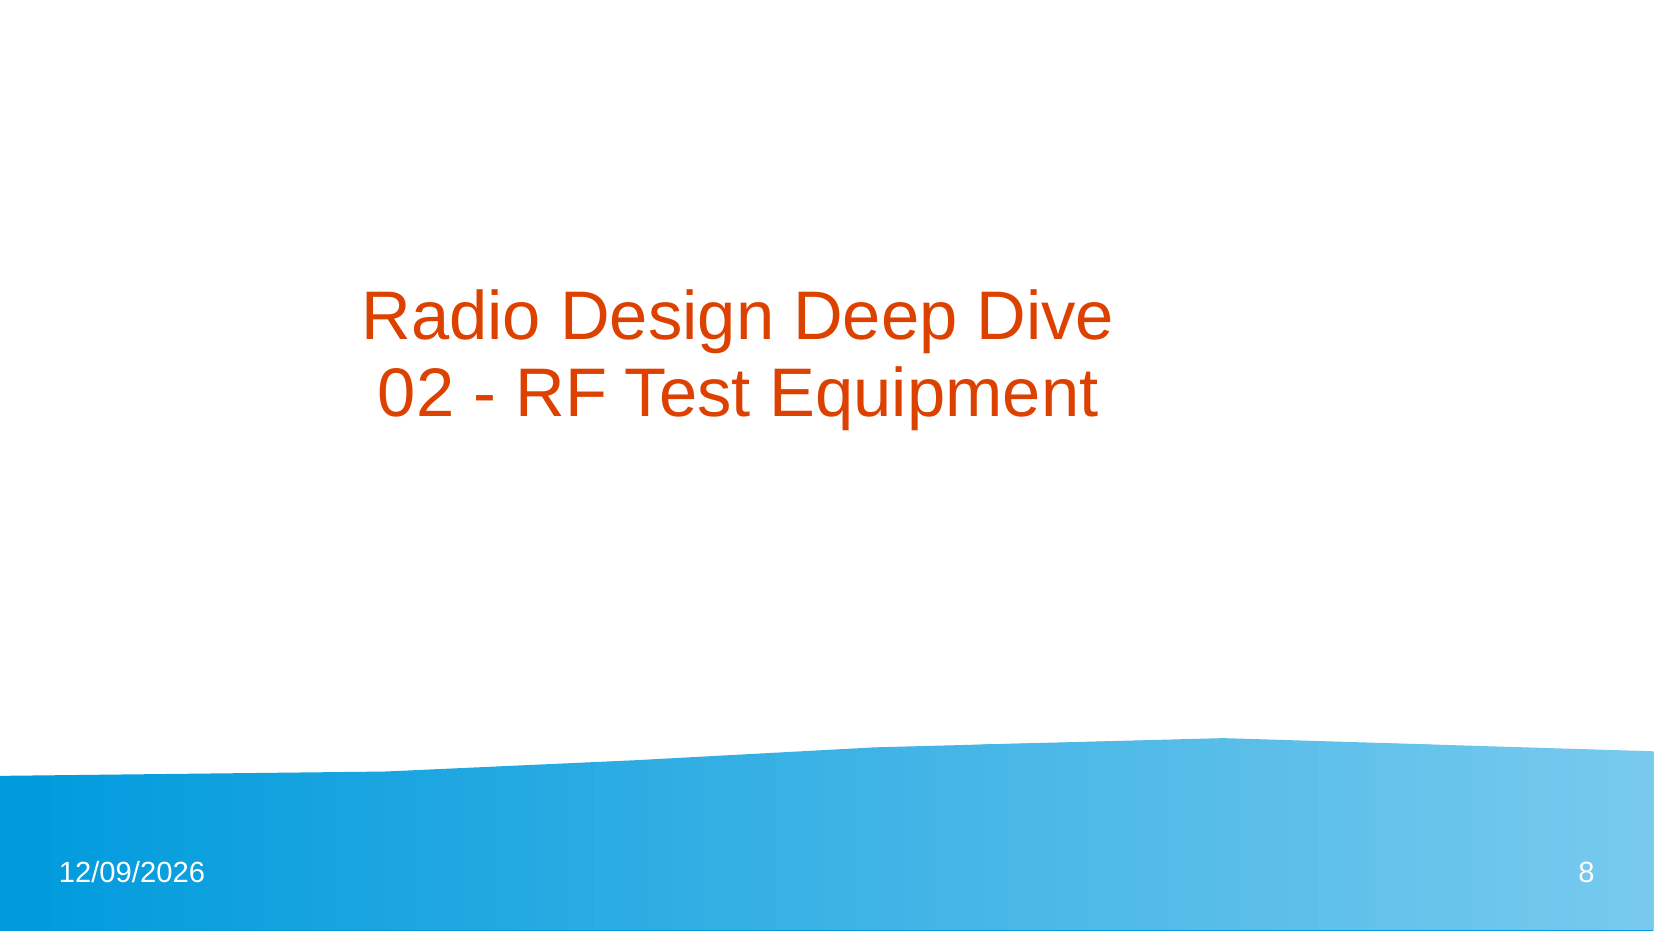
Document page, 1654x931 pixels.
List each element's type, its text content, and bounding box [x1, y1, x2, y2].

title Radio Design Deep Dive 02 - RF Test Equipment [0, 265, 1477, 443]
